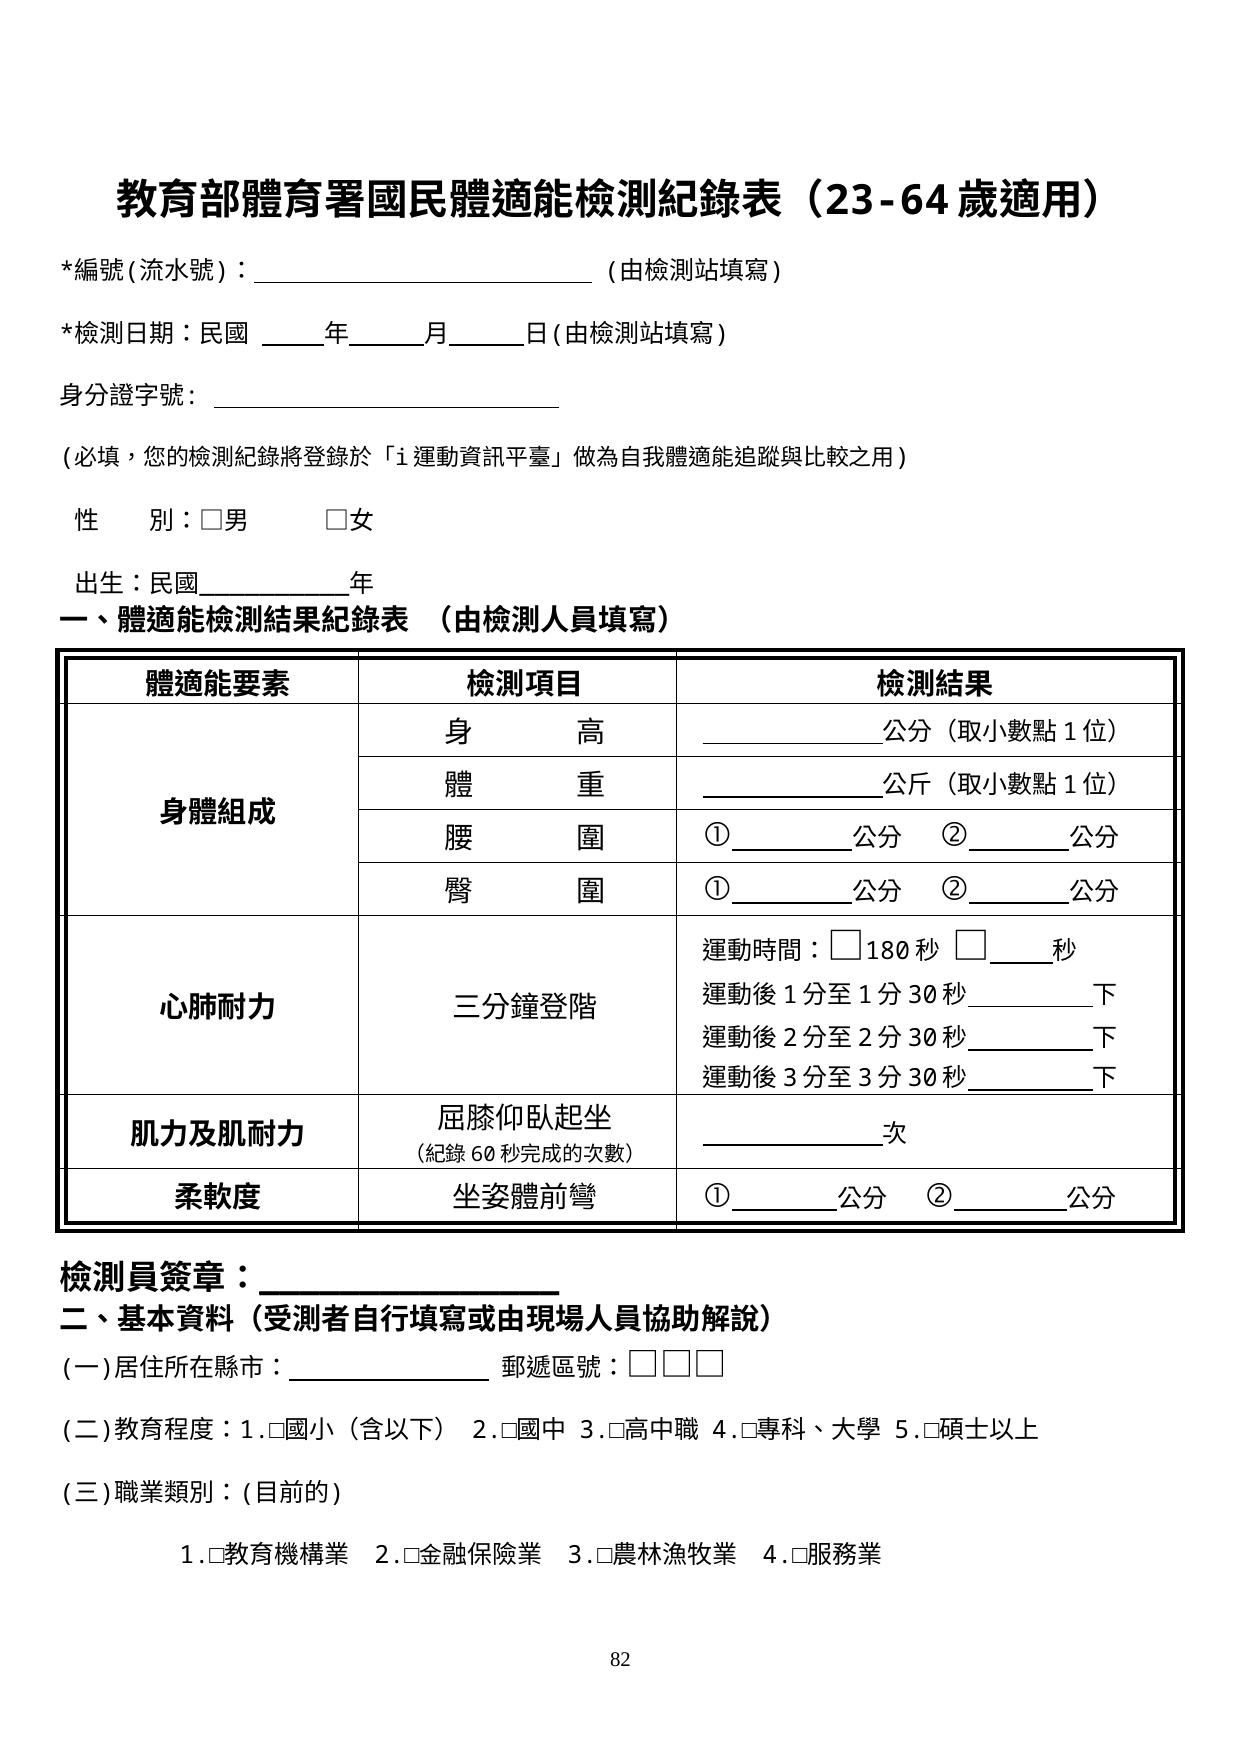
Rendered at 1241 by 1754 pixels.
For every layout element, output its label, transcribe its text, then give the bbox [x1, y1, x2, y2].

table_cell 三分鐘登階 [359, 916, 676, 1094]
table_cell 腰 圍 [359, 810, 676, 862]
table_header 檢測結果 [677, 652, 1179, 703]
text (一)居住所在縣市： 郵遞區號：□□□ [59, 1338, 1196, 1386]
text *編號(流水號)： (由檢測站填寫) [59, 227, 1196, 289]
table_header 體適能要素 [62, 652, 358, 703]
table_cell 屈膝仰臥起坐 （紀錄60秒完成的次數） [359, 1095, 676, 1168]
table_cell 公斤（取小數點1位） [677, 757, 1173, 809]
text *檢測日期：民國 年 月 日(由檢測站填寫) [59, 289, 1196, 352]
text (必填，您的檢測紀錄將登錄於「i運動資訊平臺」做為自我體適能追蹤與比較之用) [59, 414, 1196, 477]
text 檢測員簽章：_______________ [59, 1233, 1240, 1296]
table_cell 柔軟度 [68, 1169, 358, 1221]
table_cell 運動後3分至3分30秒 下 [677, 1057, 1173, 1094]
text (三)職業類別：(目前的) [59, 1449, 1196, 1511]
table_cell 次 [677, 1095, 1173, 1168]
table_header 檢測項目 [359, 660, 676, 703]
table_header [359, 652, 676, 656]
table_cell  公分  公分 [677, 863, 1173, 915]
text 性 別：□男 □女 [59, 477, 1196, 539]
text 二、基本資料（受測者自行填寫或由現場人員協助解說） [59, 1296, 1196, 1338]
table_cell 坐姿體前彎 [359, 1169, 676, 1221]
table_cell  公分  公分 [677, 810, 1173, 862]
table_cell 運動後1分至1分30秒 下 [677, 970, 1173, 1014]
table_cell 體 重 [359, 757, 676, 809]
text 1.□教育機構業 2.□金融保險業 3.□農林漁牧業 4.□服務業 [59, 1511, 1196, 1574]
table_cell 運動時間：□180秒 □ 秒 [677, 916, 1173, 970]
text 一、體適能檢測結果紀錄表 （由檢測人員填寫） [59, 602, 1192, 648]
text 身分證字號: [59, 352, 1196, 414]
table_cell 公分（取小數點1位） [677, 704, 1173, 756]
text (二)教育程度：1.□國小（含以下） 2.□國中 3.□高中職 4.□專科、大學 5.□碩士以上 [59, 1386, 1196, 1449]
table_cell  公分  公分 [677, 1169, 1173, 1221]
table_cell 肌力及肌耐力 [68, 1095, 358, 1168]
table_cell 運動後2分至2分30秒 下 [677, 1014, 1173, 1057]
table_cell 心肺耐力 [68, 916, 358, 1094]
text 出生：民國__________年 [59, 539, 1196, 602]
table_cell 身體組成 [68, 704, 358, 915]
text 教育部體育署國民體適能檢測紀錄表（23-64歲適用） [44, 166, 1196, 227]
table_cell 身 高 [359, 704, 676, 756]
table_cell 臀 圍 [359, 863, 676, 915]
